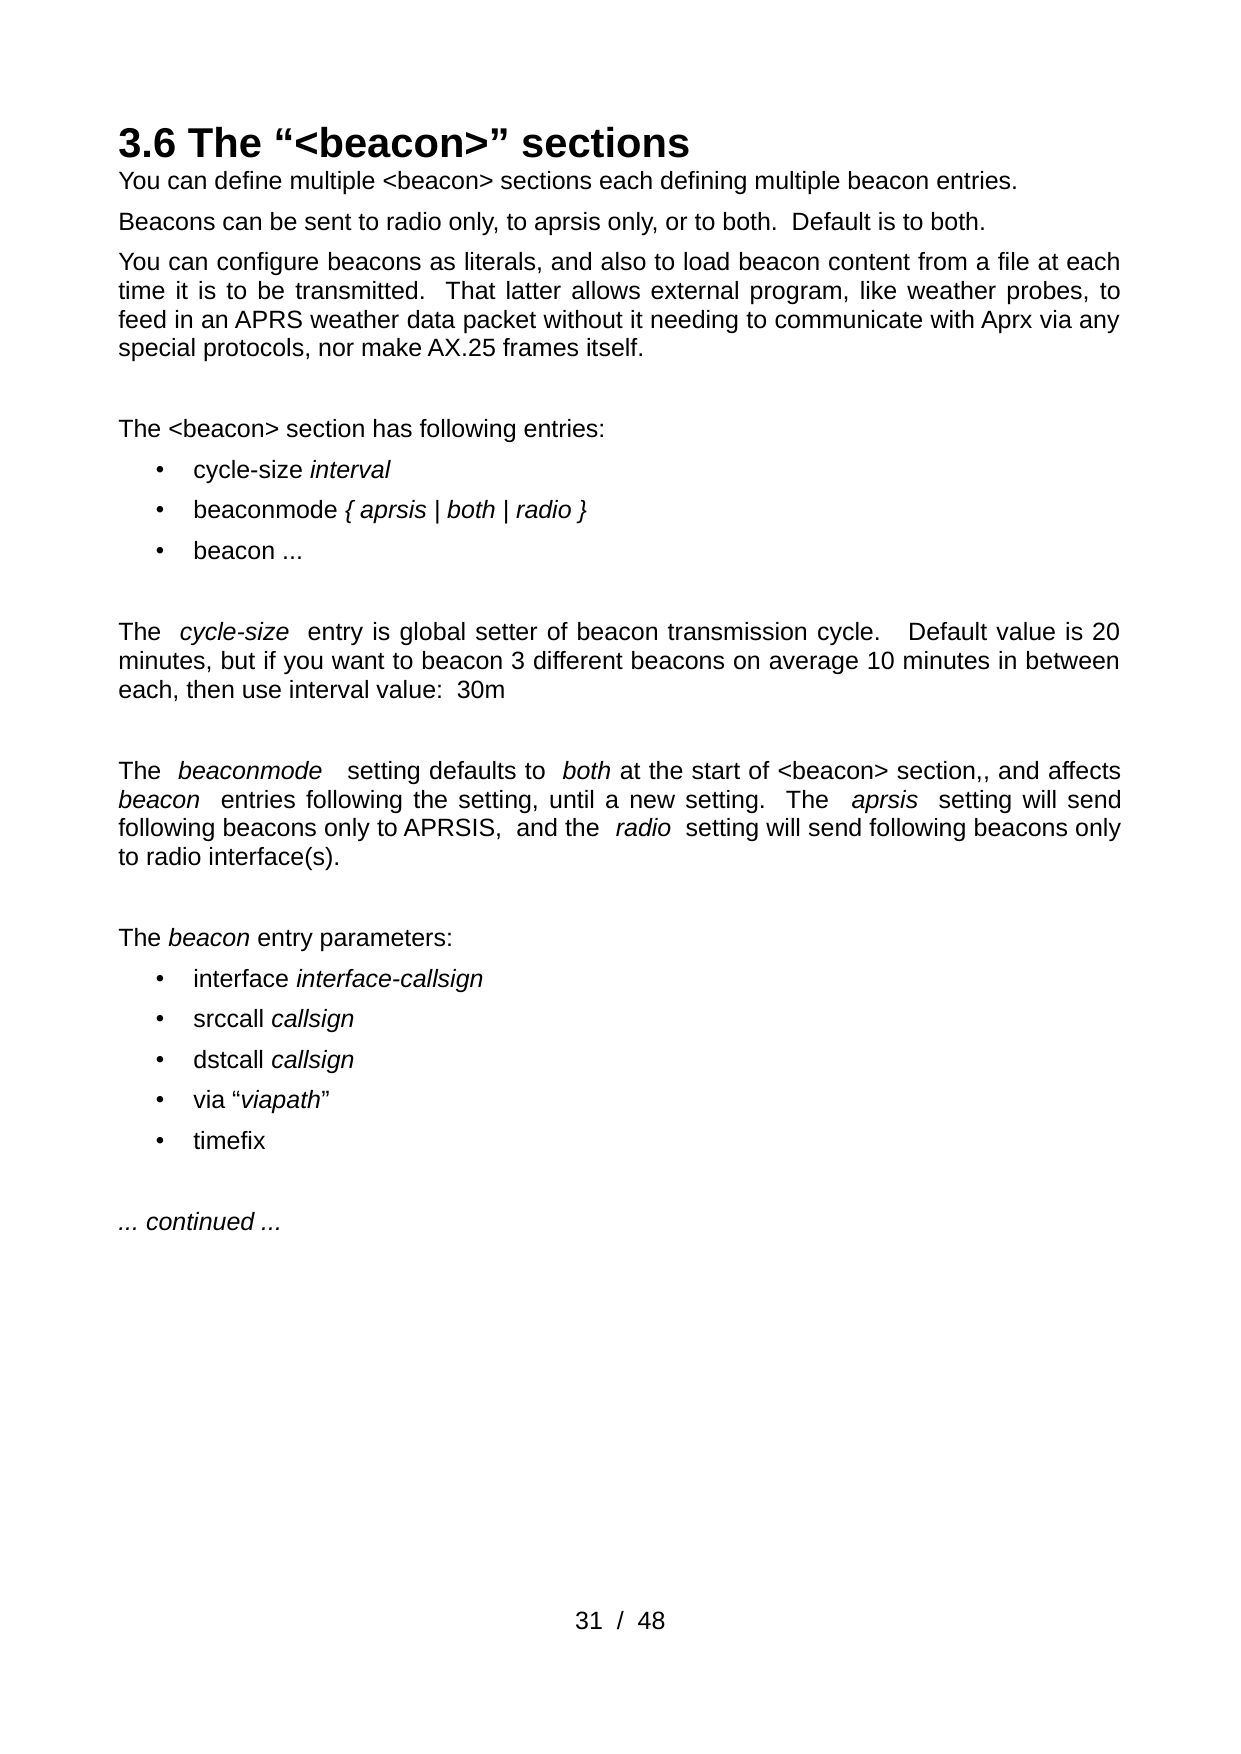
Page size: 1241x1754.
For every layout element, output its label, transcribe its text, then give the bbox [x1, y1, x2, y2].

list interface interface-callsign [156, 964, 1122, 992]
list dstcall callsign [156, 1045, 1122, 1074]
list srccall callsign [156, 1004, 1122, 1033]
text ... continued ... [118, 1207, 1122, 1236]
text You can define multiple <beacon> sections each defining multiple beacon entries. [118, 166, 1122, 195]
text Beacons can be sent to radio only, to aprsis only, or to both. Default is to both. [118, 207, 1122, 235]
list beacon ... [156, 536, 1122, 565]
text The beaconmode setting defaults to both at the start of <beacon> section,, and affects beacon entries following the setting, until a new setting. The aprsis setting will send following beacons only to APRSIS, and the radio setting will send following beacons only to radio interface(s). [118, 756, 1122, 871]
text The beacon entry parameters: [118, 923, 1122, 952]
list cycle-size interval [156, 455, 1122, 484]
list timefix [156, 1126, 1122, 1155]
list via “viapath” [156, 1086, 1122, 1114]
list beaconmode { aprsis | both | radio } [156, 496, 1122, 524]
subtitle The “<beacon>” sections [118, 118, 1122, 166]
text The cycle-size entry is global setter of beacon transmission cycle. Default value is 20 minutes, but if you want to beacon 3 different beacons on average 10 minutes in between each, then use interval value: 30m [118, 617, 1122, 703]
text You can configure beacons as literals, and also to load beacon content from a file at each time it is to be transmitted. That latter allows external program, like weather probes, to feed in an APRS weather data packet without it needing to communicate with Aprx via any special protocols, nor make AX.25 frames itself. [118, 247, 1122, 362]
text The <beacon> section has following entries: [118, 414, 1122, 443]
